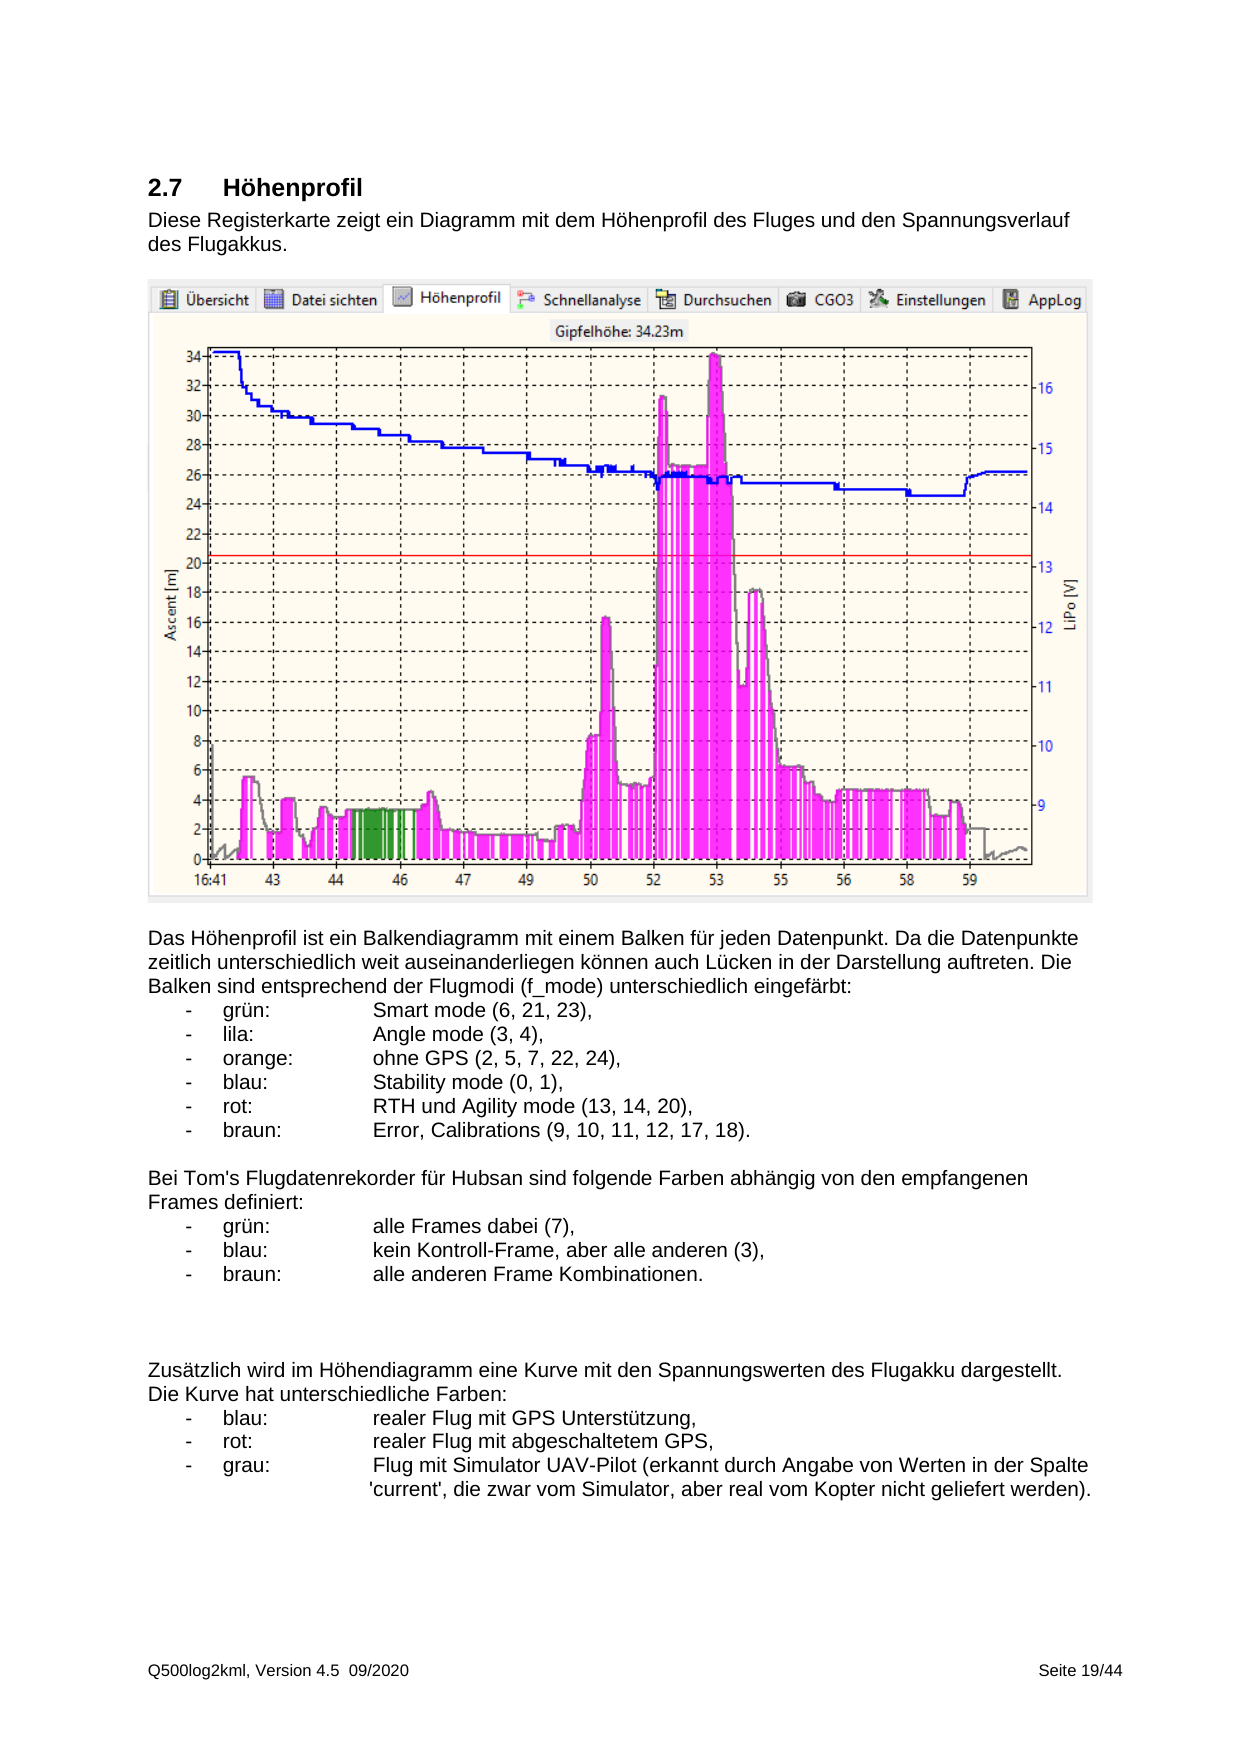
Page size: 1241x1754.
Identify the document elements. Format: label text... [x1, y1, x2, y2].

list braun: Error, Calibrations (9, 10, 11, 12, 17, 18). [185, 1118, 1093, 1142]
list rot: RTH und Agility mode (13, 14, 20), [185, 1094, 1093, 1118]
list blau: Stability mode (0, 1), [185, 1070, 1093, 1094]
text Diese Registerkarte zeigt ein Diagramm mit dem Höhenprofil des Fluges und den Spannungsverlauf des Flugakkus. [148, 208, 1093, 256]
text Zusätzlich wird im Höhendiagramm eine Kurve mit den Spannungswerten des Flugakku dargestellt. Die Kurve hat unterschiedliche Farben: [148, 1357, 1093, 1405]
list rot: realer Flug mit abgeschaltetem GPS, [185, 1429, 1093, 1453]
text Bei Tom's Flugdatenrekorder für Hubsan sind folgende Farben abhängig von den empfangenen Frames definiert: [148, 1166, 1093, 1214]
list blau: realer Flug mit GPS Unterstützung, [185, 1405, 1093, 1429]
list grau: Flug mit Simulator UAV-Pilot (erkannt durch Angabe von Werten in der Spalte [185, 1453, 1093, 1477]
picture [147, 279, 1093, 903]
list grün: alle Frames dabei (7), [185, 1214, 1093, 1238]
list braun: alle anderen Frame Kombinationen. [185, 1262, 1093, 1286]
list lila: Angle mode (3, 4), [185, 1022, 1093, 1046]
list orange: ohne GPS (2, 5, 7, 22, 24), [185, 1046, 1093, 1070]
list grün: Smart mode (6, 21, 23), [185, 998, 1093, 1022]
text 'current', die zwar vom Simulator, aber real vom Kopter nicht geliefert werden). [369, 1477, 1093, 1501]
list blau: kein Kontroll-Frame, aber alle anderen (3), [185, 1238, 1093, 1262]
text Das Höhenprofil ist ein Balkendiagramm mit einem Balken für jeden Datenpunkt. Da die Datenpunkte zeitlich unterschiedlich weit auseinanderliegen können auch Lücken in der Darstellung auftreten. Die Balken sind entsprechend der Flugmodi (f_mode) unterschiedlich eingefärbt: [148, 926, 1093, 998]
subtitle Höhenprofil [148, 173, 1093, 201]
